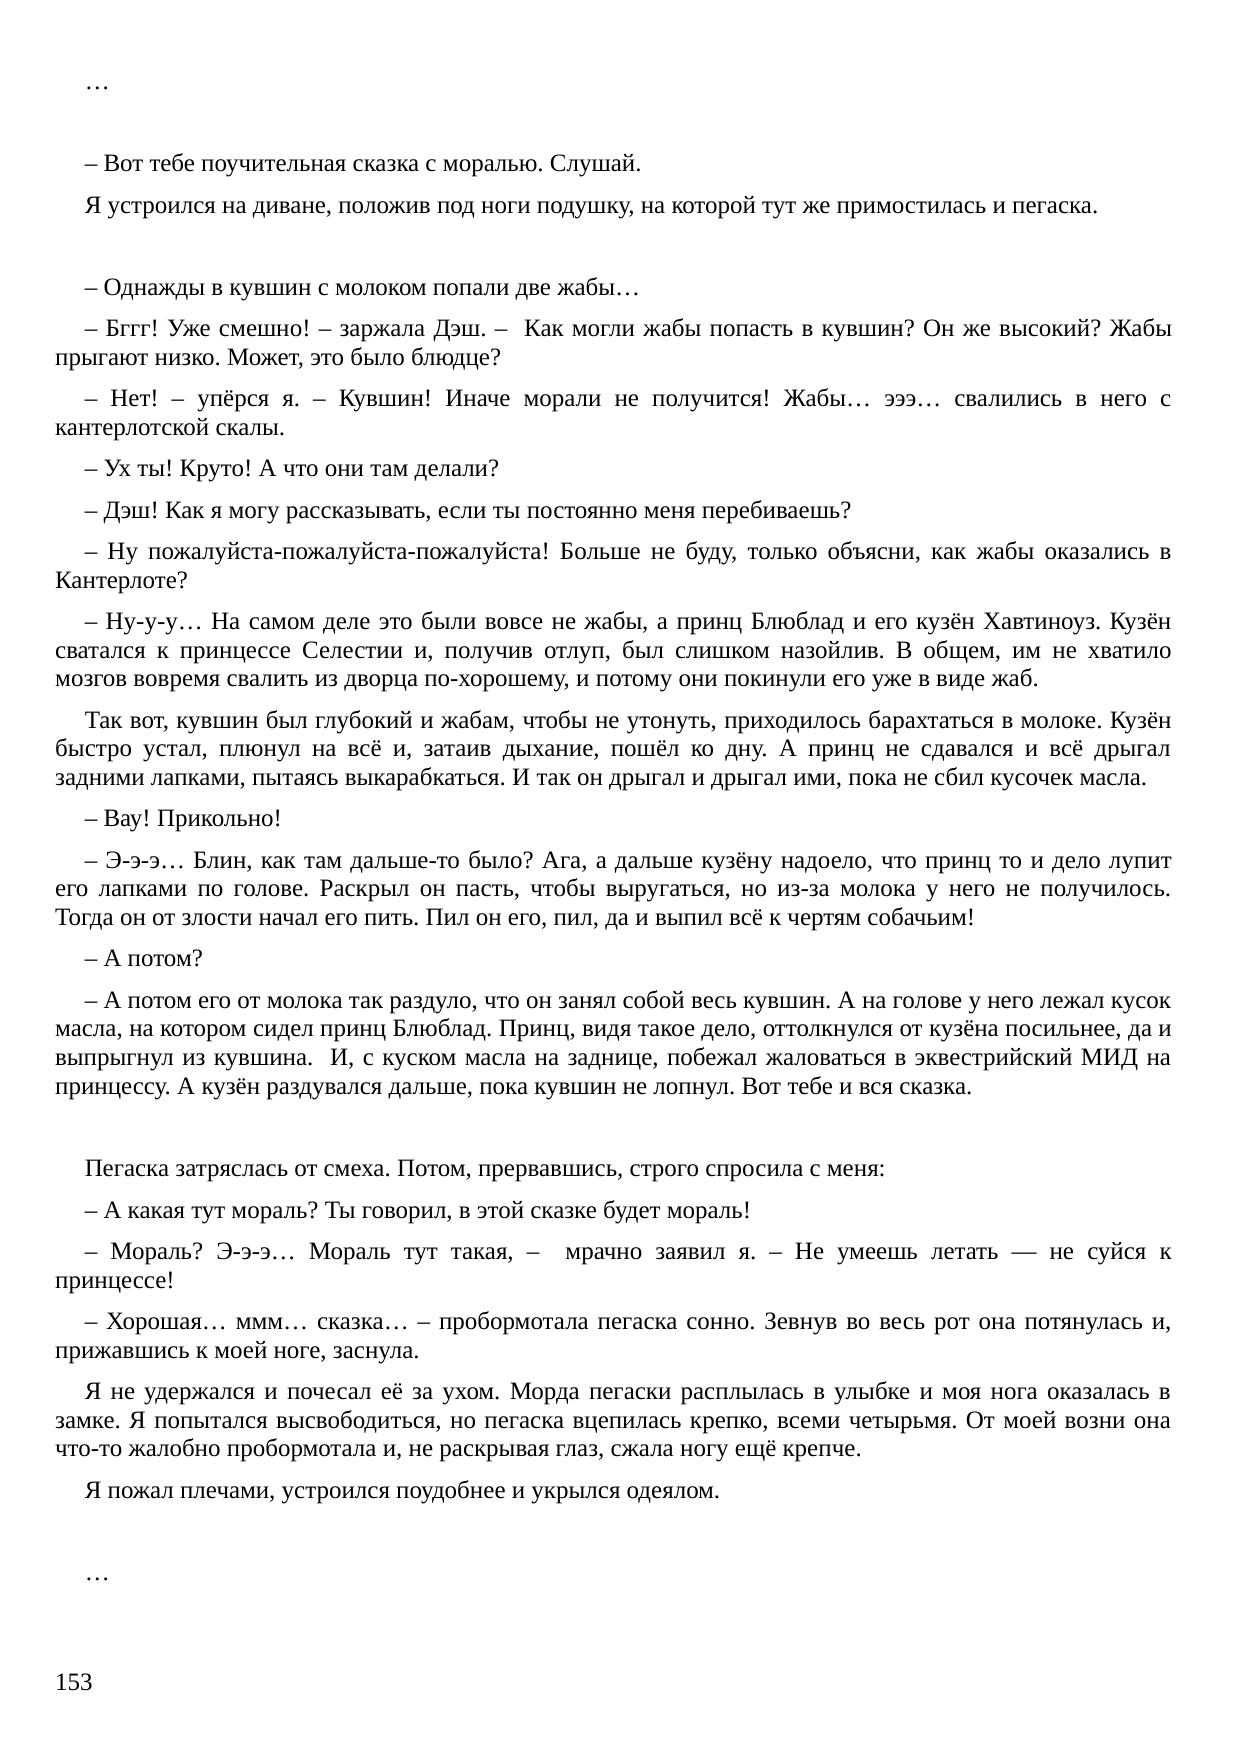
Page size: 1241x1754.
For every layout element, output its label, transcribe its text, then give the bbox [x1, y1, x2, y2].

text … [55, 66, 1173, 95]
text Я не удержался и почесал её за ухом. Морда пегаски расплылась в улыбке и моя нога оказалась в замке. Я попытался высвободиться, но пегаска вцепилась крепко, всеми четырьмя. От моей возни она что-то жалобно пробормотала и, не раскрывая глаз, сжала ногу ещё крепче. [55, 1376, 1173, 1462]
text – Дэш! Как я могу рассказывать, если ты постоянно меня перебиваешь? [55, 495, 1173, 523]
text – Однажды в кувшин с молоком попали две жабы… [55, 272, 1173, 301]
text – А потом его от молока так раздуло, что он занял собой весь кувшин. А на голове у него лежал кусок масла, на котором сидел принц Блюблад. Принц, видя такое дело, оттолкнулся от кузёна посильнее, да и выпрыгнул из кувшина. И, с куском масла на заднице, побежал жаловаться в эквестрийский МИД на принцессу. А кузён раздувался дальше, пока кувшин не лопнул. Вот тебе и вся сказка. [55, 985, 1173, 1100]
text – А какая тут мораль? Ты говорил, в этой сказке будет мораль! [55, 1195, 1173, 1223]
text – Хорошая… ммм… сказка… – пробормотала пегаска сонно. Зевнув во весь рот она потянулась и, прижавшись к моей ноге, заснула. [55, 1306, 1173, 1363]
text – Э-э-э… Блин, как там дальше-то было? Ага, а дальше кузёну надоело, что принц то и дело лупит его лапками по голове. Раскрыл он пасть, чтобы выругаться, но из-за молока у него не получилось. Тогда он от злости начал его пить. Пил он его, пил, да и выпил всё к чертям собачьим! [55, 845, 1173, 931]
text Так вот, кувшин был глубокий и жабам, чтобы не утонуть, приходилось барахтаться в молоке. Кузён быстро устал, плюнул на всё и, затаив дыхание, пошёл ко дну. А принц не сдавался и всё дрыгал задними лапками, пытаясь выкарабкаться. И так он дрыгал и дрыгал ими, пока не сбил кусочек масла. [55, 705, 1173, 791]
text Я пожал плечами, устроился поудобнее и укрылся одеялом. [55, 1475, 1173, 1503]
text Я устроился на диване, положив под ноги подушку, на которой тут же примостилась и пегаска. [55, 190, 1173, 218]
text – Бггг! Уже смешно! – заржала Дэш. – Как могли жабы попасть в кувшин? Он же высокий? Жабы прыгают низко. Может, это было блюдце? [55, 313, 1173, 371]
text – Ух ты! Круто! А что они там делали? [55, 453, 1173, 482]
text Пегаска затряслась от смеха. Потом, прервавшись, строго спросила с меня: [55, 1153, 1173, 1182]
text – Ну-у-у… На самом деле это были вовсе не жабы, а принц Блюблад и его кузён Хавтиноуз. Кузён сватался к принцессе Селестии и, получив отлуп, был слишком назойлив. В общем, им не хватило мозгов вовремя свалить из дворца по-хорошему, и потому они покинули его уже в виде жаб. [55, 606, 1173, 692]
text … [55, 1557, 1173, 1586]
text – Мораль? Э-э-э… Мораль тут такая, – мрачно заявил я. – Не умеешь летать — не суйся к принцессе! [55, 1236, 1173, 1293]
text – А потом? [55, 943, 1173, 972]
text – Вау! Прикольно! [55, 803, 1173, 832]
text – Вот тебе поучительная сказка с моралью. Слушай. [55, 148, 1173, 177]
text – Нет! – упёрся я. – Кувшин! Иначе морали не получится! Жабы… эээ… свалились в него с кантерлотской скалы. [55, 383, 1173, 441]
text – Ну пожалуйста-пожалуйста-пожалуйста! Больше не буду, только объясни, как жабы оказались в Кантерлоте? [55, 536, 1173, 593]
